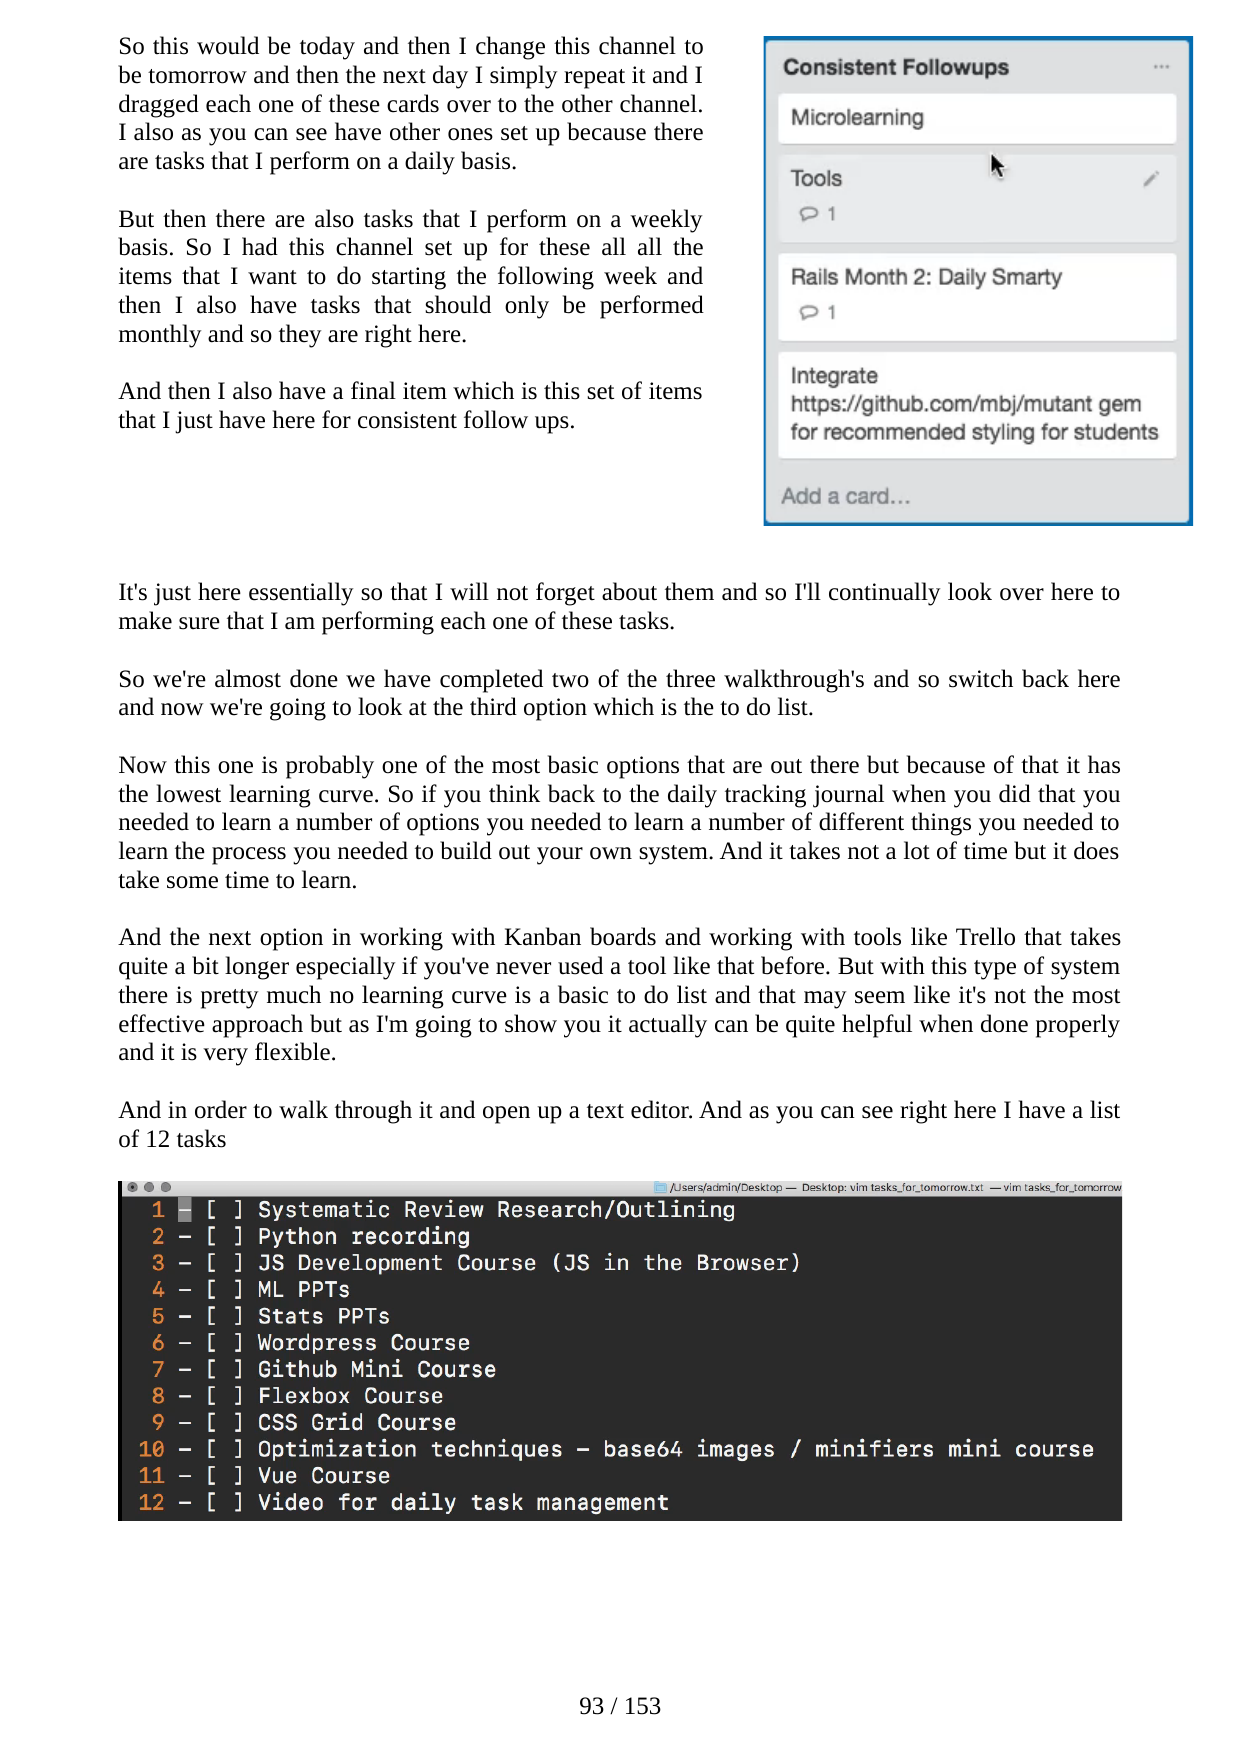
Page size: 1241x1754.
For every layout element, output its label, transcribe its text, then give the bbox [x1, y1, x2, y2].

text But then there are also tasks that I perform on a weekly basis. So I had this channel set up for these all all the items that I want to do starting the following week and then I also have tasks that should only be performed monthly and so they are right here. [118, 204, 763, 347]
text And the next option in working with Kanban boards and working with tools like Trello that takes quite a bit longer especially if you've never used a tool like that before. But with this type of system there is pretty much no learning curve is a basic to do list and that may seem like it's not the most effective approach but as I'm going to show you it actually can be quite helpful when done properly and it is very flexible. [118, 922, 1122, 1066]
picture [118, 1181, 1123, 1521]
text Now this one is probably one of the most basic options that are out there but because of that it has the lowest learning curve. So if you think back to the daily tracking journal when you did that you needed to learn a number of options you needed to learn a number of different things you needed to learn the process you needed to build out your own system. And it takes not a lot of time but it does take some time to learn. [118, 750, 1122, 894]
text It's just here essentially so that I will not forget about them and so I'll continually look over here to make sure that I am performing each one of these tasks. [118, 577, 1122, 635]
text And then I also have a final item which is this set of items that I just have here for consistent follow ups. [118, 376, 763, 434]
text So this would be today and then I change this channel to be tomorrow and then the next day I simply repeat it and I dragged each one of these cards over to the other channel. I also as you can see have other ones set up because there are tasks that I perform on a daily basis. [118, 31, 1122, 175]
text And in order to walk through it and open up a text editor. And as you can see right here I have a list of 12 tasks [118, 1095, 1122, 1152]
picture [763, 36, 1194, 526]
text So we're almost done we have completed two of the three walkthrough's and so switch back here and now we're going to look at the third option which is the to do list. [118, 664, 1122, 721]
